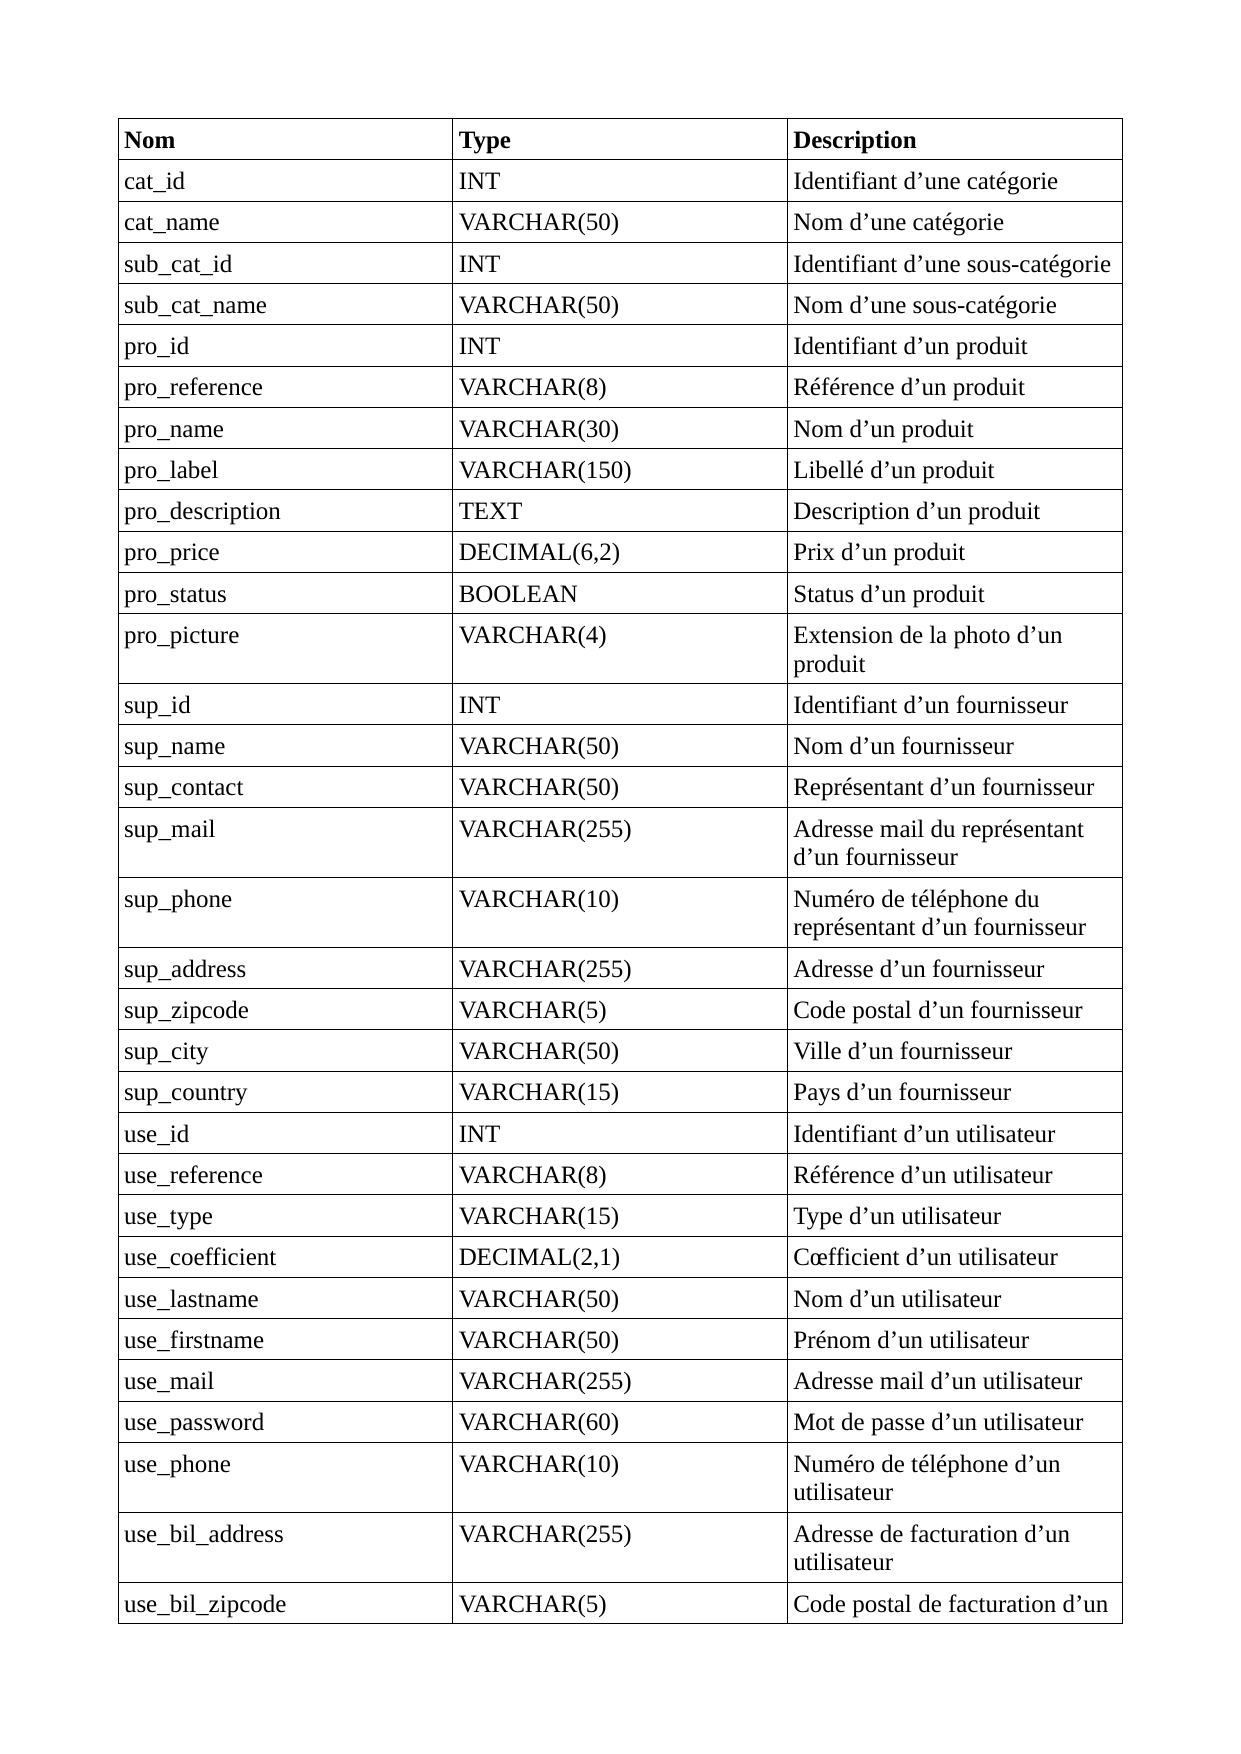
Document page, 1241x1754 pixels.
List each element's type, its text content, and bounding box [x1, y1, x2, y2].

table_cell Identifiant d’un produit [788, 325, 1122, 366]
table_cell VARCHAR(255) [453, 808, 787, 877]
table_cell Code postal de facturation d’un [788, 1583, 1122, 1623]
table_cell sup_phone [119, 878, 452, 947]
table_cell Identifiant d’une catégorie [788, 160, 1122, 201]
table_cell Représentant d’un fournisseur [788, 767, 1122, 807]
table_cell Identifiant d’un fournisseur [788, 684, 1122, 724]
table_cell TEXT [453, 490, 787, 531]
table_cell sup_mail [119, 808, 452, 877]
table_cell Pays d’un fournisseur [788, 1072, 1122, 1112]
table_cell pro_status [119, 573, 452, 613]
table_cell VARCHAR(255) [453, 948, 787, 988]
table_cell use_mail [119, 1360, 452, 1401]
table_cell Nom d’une catégorie [788, 202, 1122, 242]
table_cell Extension de la photo d’un produit [788, 614, 1122, 683]
table_cell VARCHAR(50) [453, 284, 787, 324]
table_cell Prénom d’un utilisateur [788, 1319, 1122, 1359]
table_cell BOOLEAN [453, 573, 787, 613]
table_cell VARCHAR(50) [453, 1030, 787, 1071]
table_cell Code postal d’un fournisseur [788, 989, 1122, 1029]
table_cell Nom d’une sous-catégorie [788, 284, 1122, 324]
table_cell Référence d’un utilisateur [788, 1154, 1122, 1194]
table_cell use_password [119, 1402, 452, 1442]
table_header Type [453, 119, 787, 159]
table_cell cat_name [119, 202, 452, 242]
table_cell sup_name [119, 725, 452, 766]
table_cell sup_country [119, 1072, 452, 1112]
table_cell Prix d’un produit [788, 532, 1122, 572]
table_cell sup_id [119, 684, 452, 724]
table_cell Adresse mail d’un utilisateur [788, 1360, 1122, 1401]
table_cell use_lastname [119, 1278, 452, 1318]
table_cell Libellé d’un produit [788, 449, 1122, 489]
table_cell use_reference [119, 1154, 452, 1194]
table_cell pro_picture [119, 614, 452, 683]
table_cell VARCHAR(150) [453, 449, 787, 489]
table_cell sub_cat_id [119, 243, 452, 283]
table_cell VARCHAR(50) [453, 725, 787, 766]
table_cell VARCHAR(60) [453, 1402, 787, 1442]
table_cell Cœfficient d’un utilisateur [788, 1237, 1122, 1277]
table_cell VARCHAR(8) [453, 367, 787, 407]
table_cell INT [453, 243, 787, 283]
table_cell Nom d’un utilisateur [788, 1278, 1122, 1318]
table_cell use_id [119, 1113, 452, 1153]
table_cell VARCHAR(50) [453, 1278, 787, 1318]
table_cell VARCHAR(50) [453, 202, 787, 242]
table_cell VARCHAR(50) [453, 767, 787, 807]
table_cell VARCHAR(255) [453, 1513, 787, 1582]
table_cell INT [453, 160, 787, 201]
table_cell VARCHAR(30) [453, 408, 787, 448]
table_cell Numéro de téléphone d’un utilisateur [788, 1443, 1122, 1512]
table_cell sub_cat_name [119, 284, 452, 324]
table_cell Adresse d’un fournisseur [788, 948, 1122, 988]
table_cell VARCHAR(255) [453, 1360, 787, 1401]
table_cell VARCHAR(8) [453, 1154, 787, 1194]
table_cell Nom d’un fournisseur [788, 725, 1122, 766]
table_cell Adresse mail du représentant d’un fournisseur [788, 808, 1122, 877]
table_cell VARCHAR(5) [453, 989, 787, 1029]
table_cell sup_city [119, 1030, 452, 1071]
table_cell VARCHAR(50) [453, 1319, 787, 1359]
table_cell Adresse de facturation d’un utilisateur [788, 1513, 1122, 1582]
table_header Description [788, 119, 1122, 159]
table_cell VARCHAR(15) [453, 1072, 787, 1112]
table_cell sup_zipcode [119, 989, 452, 1029]
table_cell DECIMAL(6,2) [453, 532, 787, 572]
table_cell sup_contact [119, 767, 452, 807]
table_cell pro_label [119, 449, 452, 489]
table_cell INT [453, 325, 787, 366]
table_cell pro_description [119, 490, 452, 531]
table_cell Référence d’un produit [788, 367, 1122, 407]
table_cell Identifiant d’une sous-catégorie [788, 243, 1122, 283]
table_cell Description d’un produit [788, 490, 1122, 531]
table_cell Numéro de téléphone du représentant d’un fournisseur [788, 878, 1122, 947]
table_cell INT [453, 684, 787, 724]
table_cell pro_id [119, 325, 452, 366]
table_cell use_bil_address [119, 1513, 452, 1582]
table_cell Identifiant d’un utilisateur [788, 1113, 1122, 1153]
table_cell VARCHAR(4) [453, 614, 787, 683]
table_cell Type d’un utilisateur [788, 1195, 1122, 1236]
table_cell Nom d’un produit [788, 408, 1122, 448]
table_cell VARCHAR(10) [453, 1443, 787, 1512]
table_cell Ville d’un fournisseur [788, 1030, 1122, 1071]
table_cell VARCHAR(10) [453, 878, 787, 947]
table_cell sup_address [119, 948, 452, 988]
table_header Nom [119, 119, 452, 159]
table_cell use_type [119, 1195, 452, 1236]
table_cell use_coefficient [119, 1237, 452, 1277]
table_cell DECIMAL(2,1) [453, 1237, 787, 1277]
table_cell Status d’un produit [788, 573, 1122, 613]
table_cell VARCHAR(5) [453, 1583, 787, 1623]
table_cell use_firstname [119, 1319, 452, 1359]
table_cell Mot de passe d’un utilisateur [788, 1402, 1122, 1442]
table_cell pro_reference [119, 367, 452, 407]
table_cell use_phone [119, 1443, 452, 1512]
table_cell cat_id [119, 160, 452, 201]
table_cell use_bil_zipcode [119, 1583, 452, 1623]
table_cell VARCHAR(15) [453, 1195, 787, 1236]
table_cell INT [453, 1113, 787, 1153]
table_cell pro_price [119, 532, 452, 572]
table_cell pro_name [119, 408, 452, 448]
